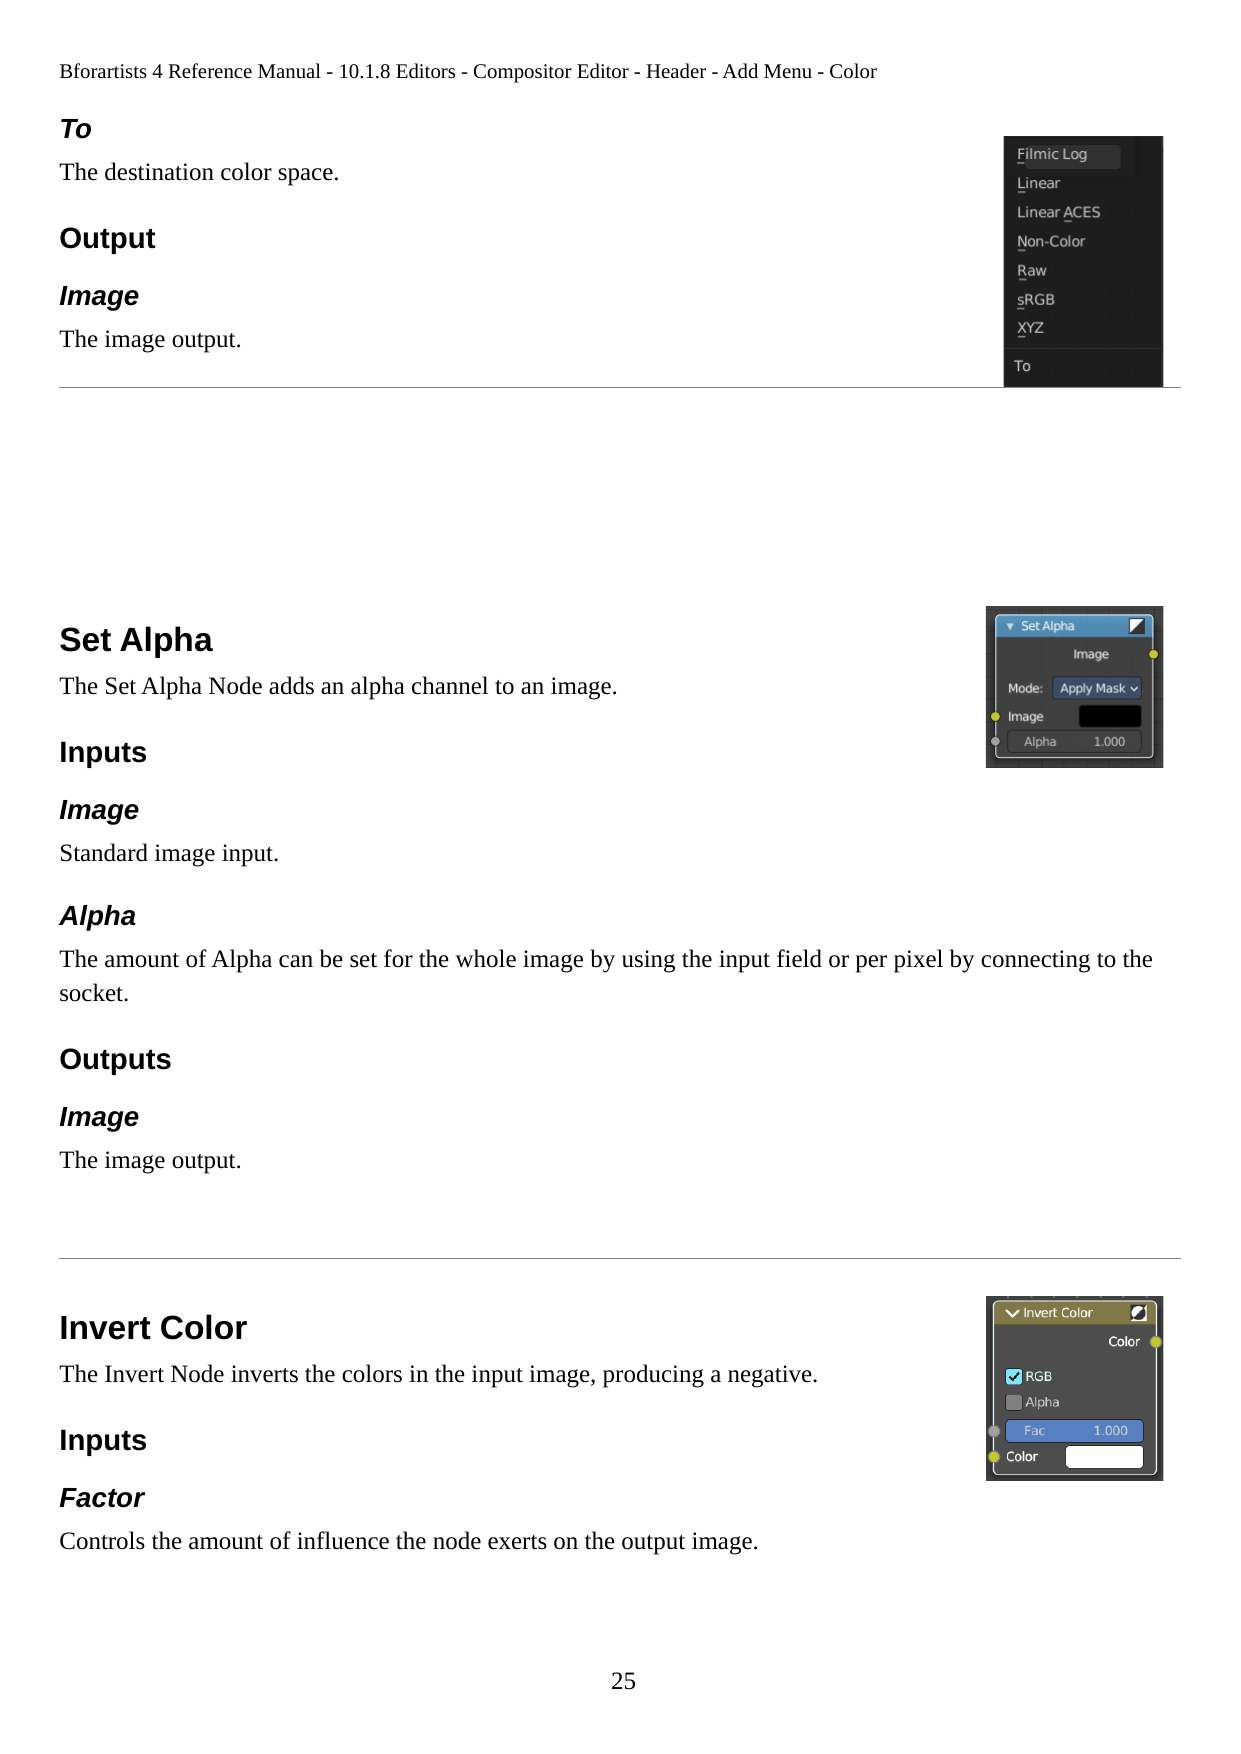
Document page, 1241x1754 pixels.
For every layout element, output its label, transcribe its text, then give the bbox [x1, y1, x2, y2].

text [1164, 324, 1181, 352]
text Standard image input. [59, 838, 1181, 866]
subtitle Set Alpha [59, 620, 985, 658]
text The image output. [59, 1145, 1181, 1174]
subtitle [1164, 221, 1181, 254]
subtitle Alpha [59, 899, 1181, 931]
subtitle Factor [59, 1482, 1181, 1513]
subtitle Invert Color [59, 1308, 986, 1347]
picture [986, 1296, 1164, 1481]
picture [985, 606, 1164, 768]
subtitle [1164, 734, 1181, 768]
subtitle Output [59, 221, 1003, 254]
subtitle Image [59, 1101, 1181, 1132]
text The destination color space. [59, 157, 1003, 186]
text The Set Alpha Node adds an alpha channel to an image. [59, 671, 985, 700]
subtitle [1164, 1308, 1181, 1347]
subtitle [1164, 279, 1181, 311]
text The amount of Alpha can be set for the whole image by using the input field or per pixel by connecting to the socket. [59, 944, 1181, 1007]
subtitle To [59, 113, 1181, 144]
text The image output. [59, 324, 1003, 352]
text Controls the amount of influence the node exerts on the output image. [59, 1526, 1181, 1555]
subtitle Image [59, 793, 1181, 825]
picture [1003, 136, 1164, 387]
subtitle Inputs [59, 734, 985, 768]
subtitle Image [59, 279, 1003, 311]
subtitle [1164, 1423, 1181, 1457]
subtitle [1164, 620, 1181, 658]
text The Invert Node inverts the colors in the input image, producing a negative. [59, 1359, 986, 1388]
subtitle Outputs [59, 1042, 1181, 1076]
subtitle Inputs [59, 1423, 986, 1457]
